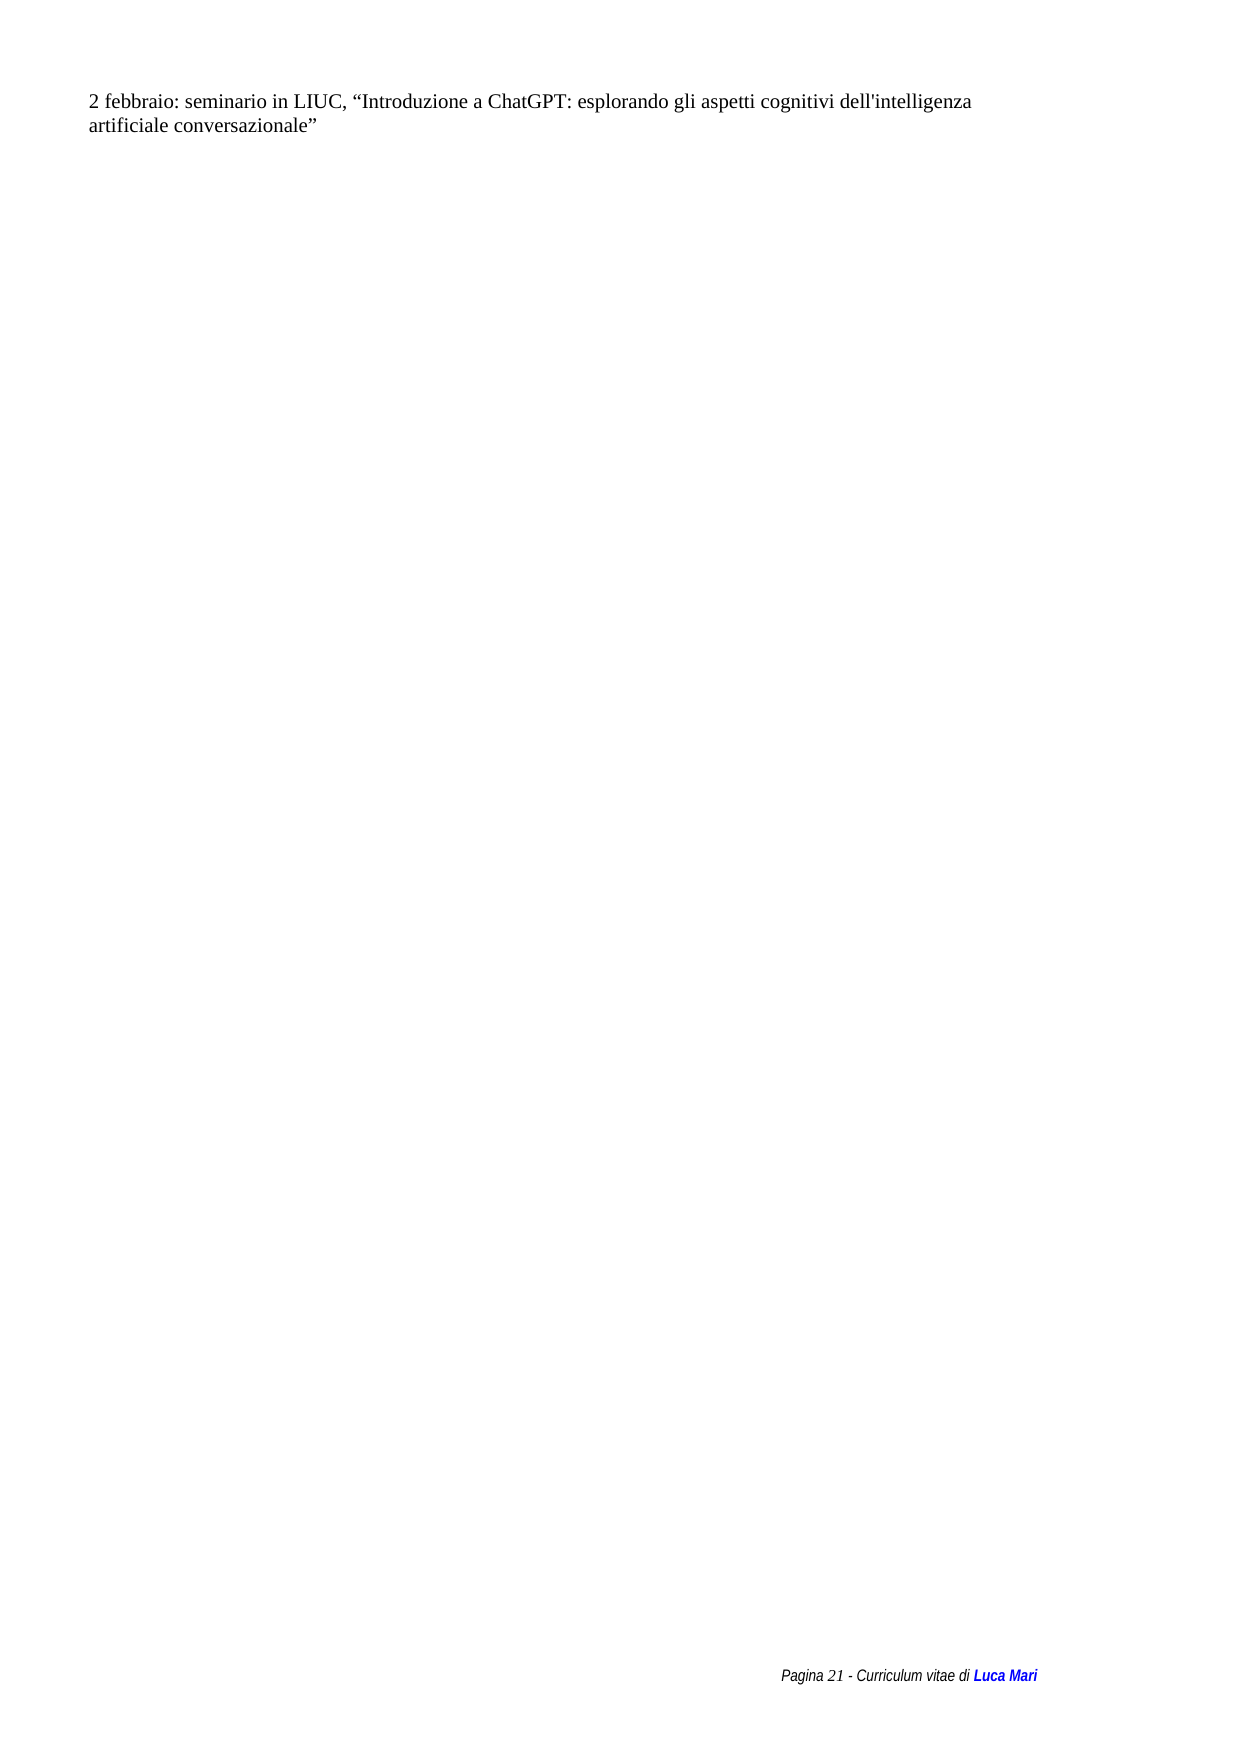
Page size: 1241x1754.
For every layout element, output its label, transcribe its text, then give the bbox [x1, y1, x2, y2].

text 2 febbraio: seminario in LIUC, “Introduzione a ChatGPT: esplorando gli aspetti cognitivi dell'intelligenza artificiale conversazionale” [89, 89, 1053, 137]
